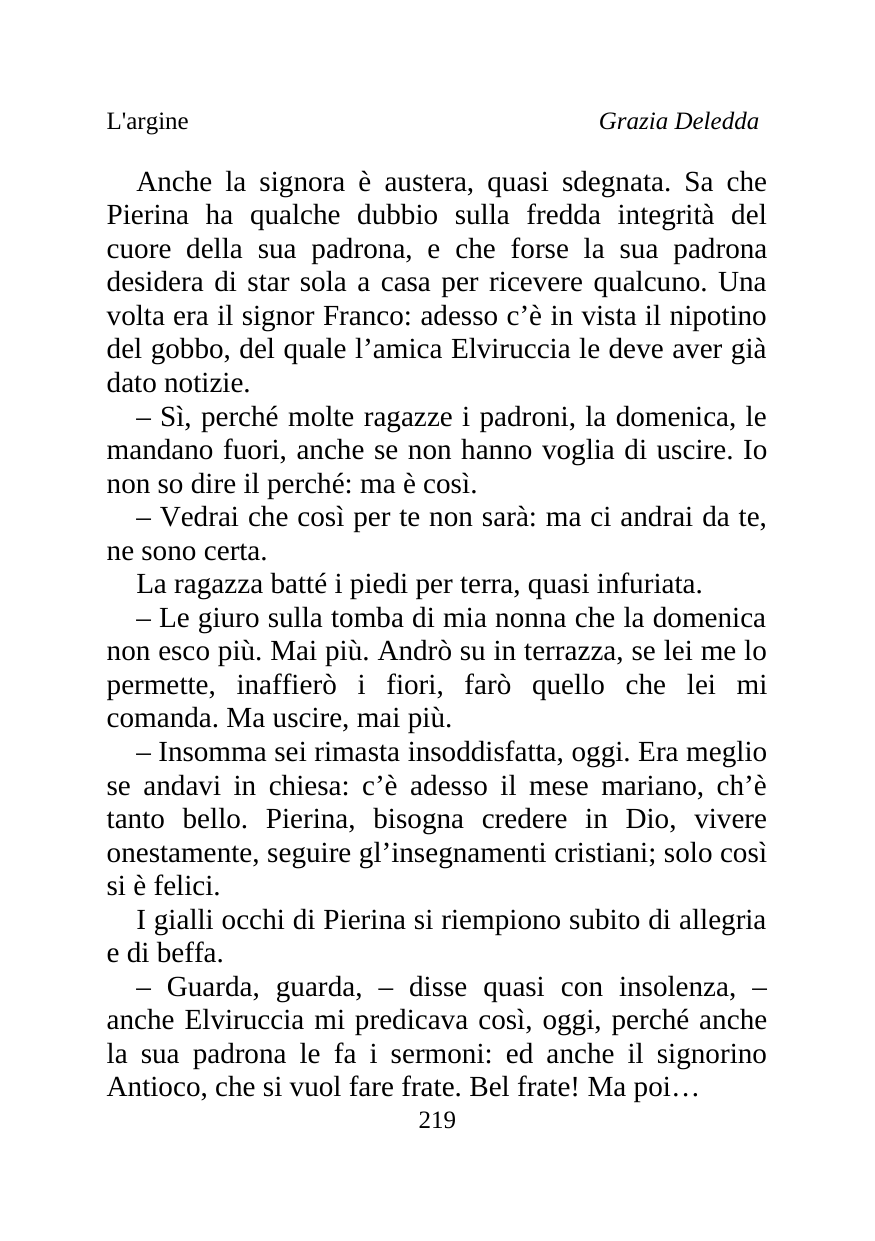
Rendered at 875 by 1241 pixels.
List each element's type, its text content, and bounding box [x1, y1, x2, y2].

text – Guarda, guarda, – disse quasi con insolenza, – anche Elviruccia mi predicava così, oggi, perché anche la sua padrona le fa i sermoni: ed anche il signorino Antioco, che si vuol fare frate. Bel frate! Ma poi… [106, 969, 768, 1103]
text – Insomma sei rimasta insoddisfatta, oggi. Era meglio se andavi in chiesa: c’è adesso il mese mariano, ch’è tanto bello. Pierina, bisogna credere in Dio, vivere onestamente, seguire gl’insegnamenti cristiani; solo così si è felici. [106, 734, 768, 902]
text La ragazza batté i piedi per terra, quasi infuriata. [106, 566, 768, 600]
text – Sì, perché molte ragazze i padroni, la domenica, le mandano fuori, anche se non hanno voglia di uscire. Io non so dire il perché: ma è così. [106, 399, 768, 499]
text I gialli occhi di Pierina si riempiono subito di allegria e di beffa. [106, 902, 768, 969]
text – Vedrai che così per te non sarà: ma ci andrai da te, ne sono certa. [106, 499, 768, 566]
text – Le giuro sulla tomba di mia nonna che la domenica non esco più. Mai più. Andrò su in terrazza, se lei me lo permette, inaffierò i fiori, farò quello che lei mi comanda. Ma uscire, mai più. [106, 600, 768, 734]
text Anche la signora è austera, quasi sdegnata. Sa che Pierina ha qualche dubbio sulla fredda integrità del cuore della sua padrona, e che forse la sua padrona desidera di star sola a casa per ricevere qualcuno. Una volta era il signor Franco: adesso c’è in vista il nipotino del gobbo, del quale l’amica Elviruccia le deve aver già dato notizie. [106, 164, 768, 399]
